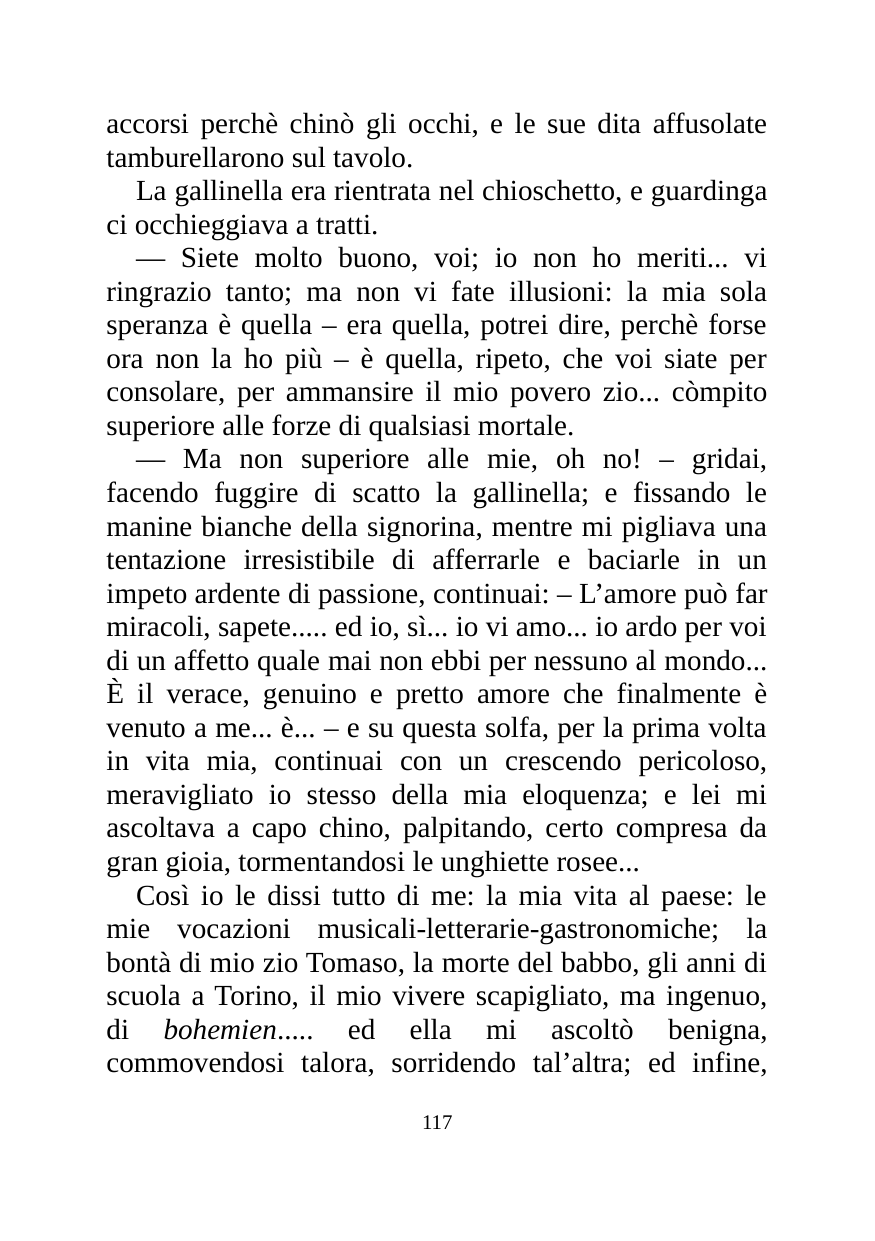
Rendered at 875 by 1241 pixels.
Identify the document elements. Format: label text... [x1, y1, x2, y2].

text — Ma non superiore alle mie, oh no! – gridai, facendo fuggire di scatto la gallinella; e fissando le manine bianche della signorina, mentre mi pigliava una tentazione irresistibile di afferrarle e baciarle in un impeto ardente di passione, continuai: – L’amore può far miracoli, sapete..... ed io, sì... io vi amo... io ardo per voi di un affetto quale mai non ebbi per nessuno al mondo... È il verace, genuino e pretto amore che finalmente è venuto a me... è... – e su questa solfa, per la prima volta in vita mia, continuai con un crescendo pericoloso, meravigliato io stesso della mia eloquenza; e lei mi ascoltava a capo chino, palpitando, certo compresa da gran gioia, tormentandosi le unghiette rosee... [106, 442, 768, 878]
text Così io le dissi tutto di me: la mia vita al paese: le mie vocazioni musicali-letterarie-gastronomiche; la bontà di mio zio Tomaso, la morte del babbo, gli anni di scuola a Torino, il mio vivere scapigliato, ma ingenuo, di bohemien..... ed ella mi ascoltò benigna, commovendosi talora, sorridendo tal’altra; ed infine, [106, 878, 768, 1079]
text accorsi perchè chinò gli occhi, e le sue dita affusolate tamburellarono sul tavolo. [106, 106, 768, 173]
text La gallinella era rientrata nel chioschetto, e guardinga ci occhieggiava a tratti. [106, 173, 768, 240]
text — Siete molto buono, voi; io non ho meriti... vi ringrazio tanto; ma non vi fate illusioni: la mia sola speranza è quella – era quella, potrei dire, perchè forse ora non la ho più – è quella, ripeto, che voi siate per consolare, per ammansire il mio povero zio... còmpito superiore alle forze di qualsiasi mortale. [106, 240, 768, 442]
